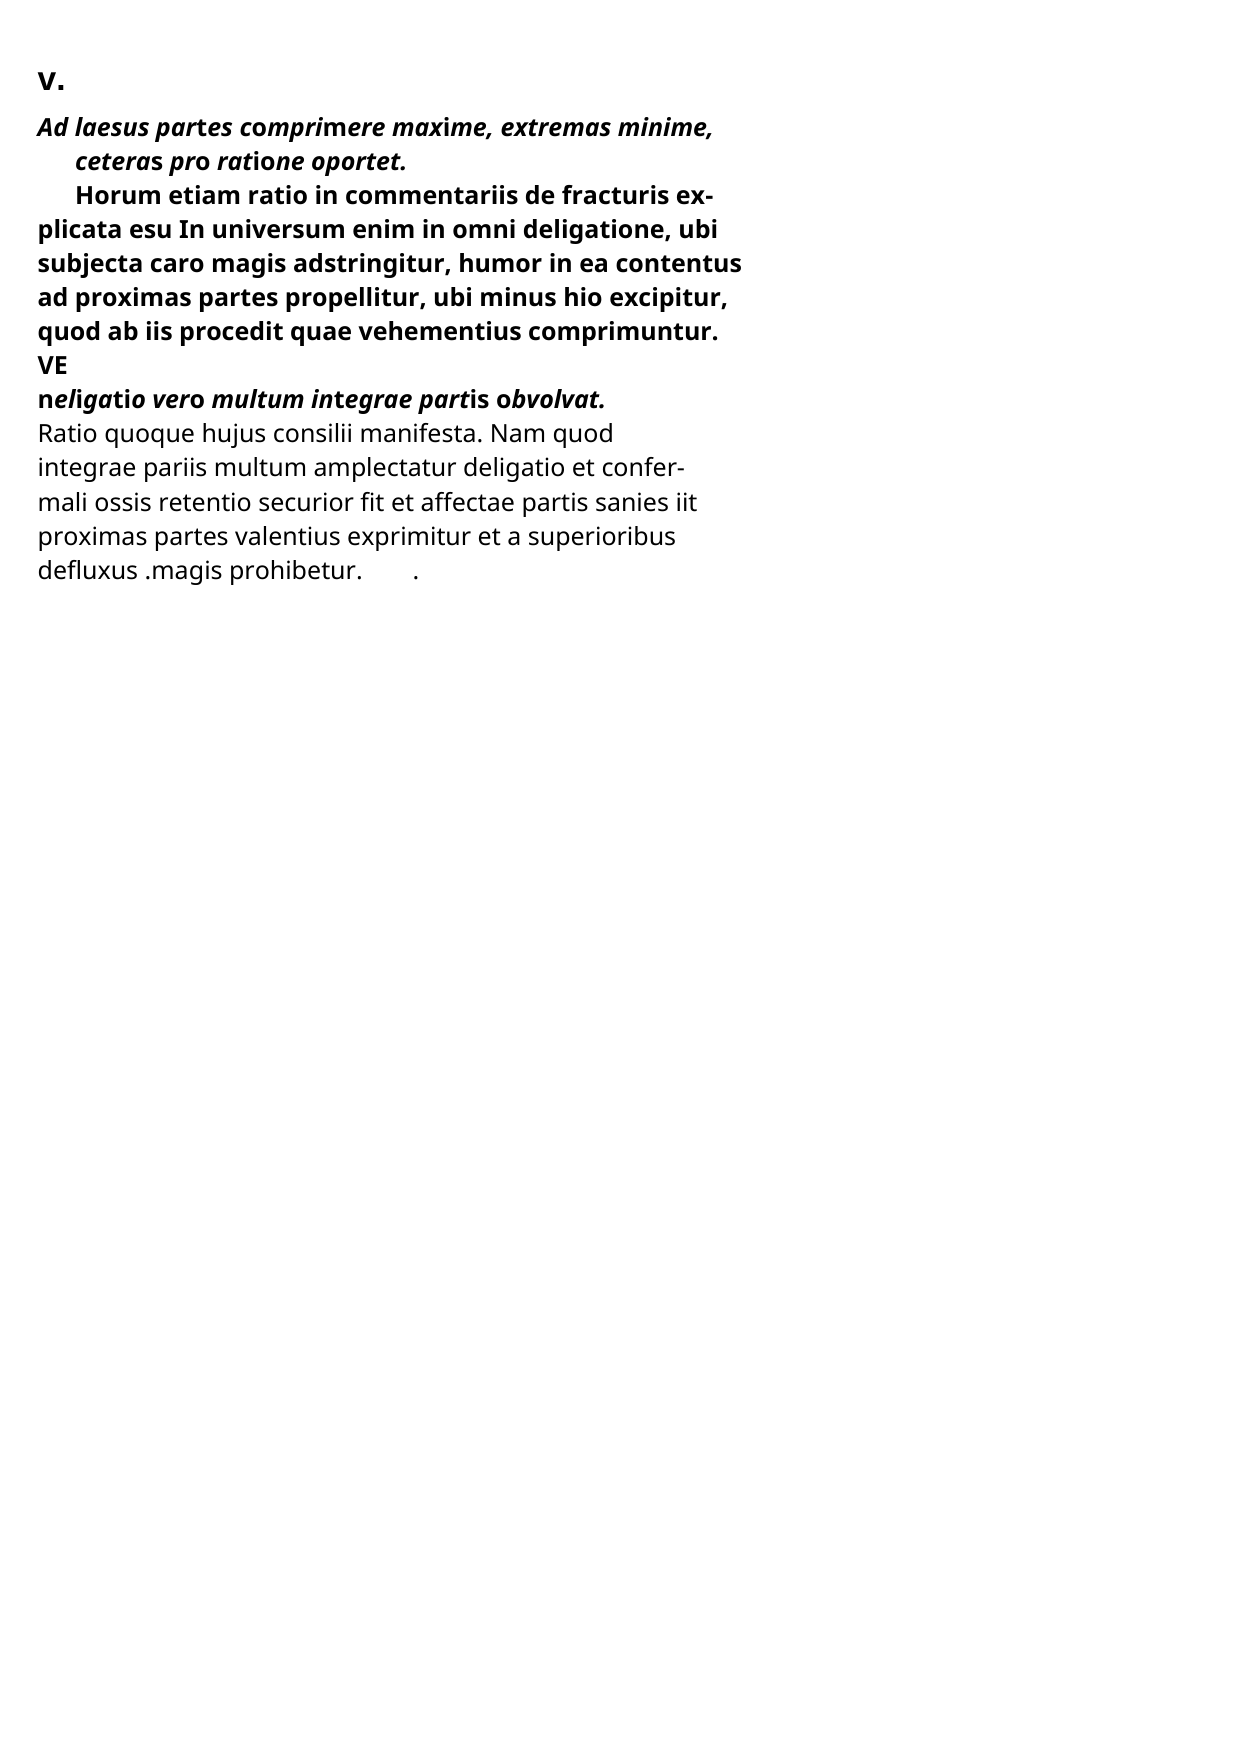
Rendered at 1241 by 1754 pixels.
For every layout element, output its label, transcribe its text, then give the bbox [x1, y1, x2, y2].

subtitle v. [37, 58, 1203, 97]
text VE neligatio vero multum integrae partis obvolvat. [37, 348, 1203, 416]
text Ad laesus partes comprimere maxime, extremas minime, ceteras pro ratione oportet. [37, 109, 1203, 178]
text Horum etiam ratio in commentariis de fracturis ex- plicata esu In universum enim in omni deligatione, ubi subjecta caro magis adstringitur, humor in ea contentus ad proximas partes propellitur, ubi minus hio excipitur, quod ab iis procedit quae vehementius comprimuntur. [37, 178, 1203, 348]
text Ratio quoque hujus consilii manifesta. Nam quod integrae pariis multum amplectatur deligatio et confer- mali ossis retentio securior fit et affectae partis sanies iit proximas partes valentius exprimitur et a superioribus defluxus .magis prohibetur. . [37, 416, 1203, 586]
